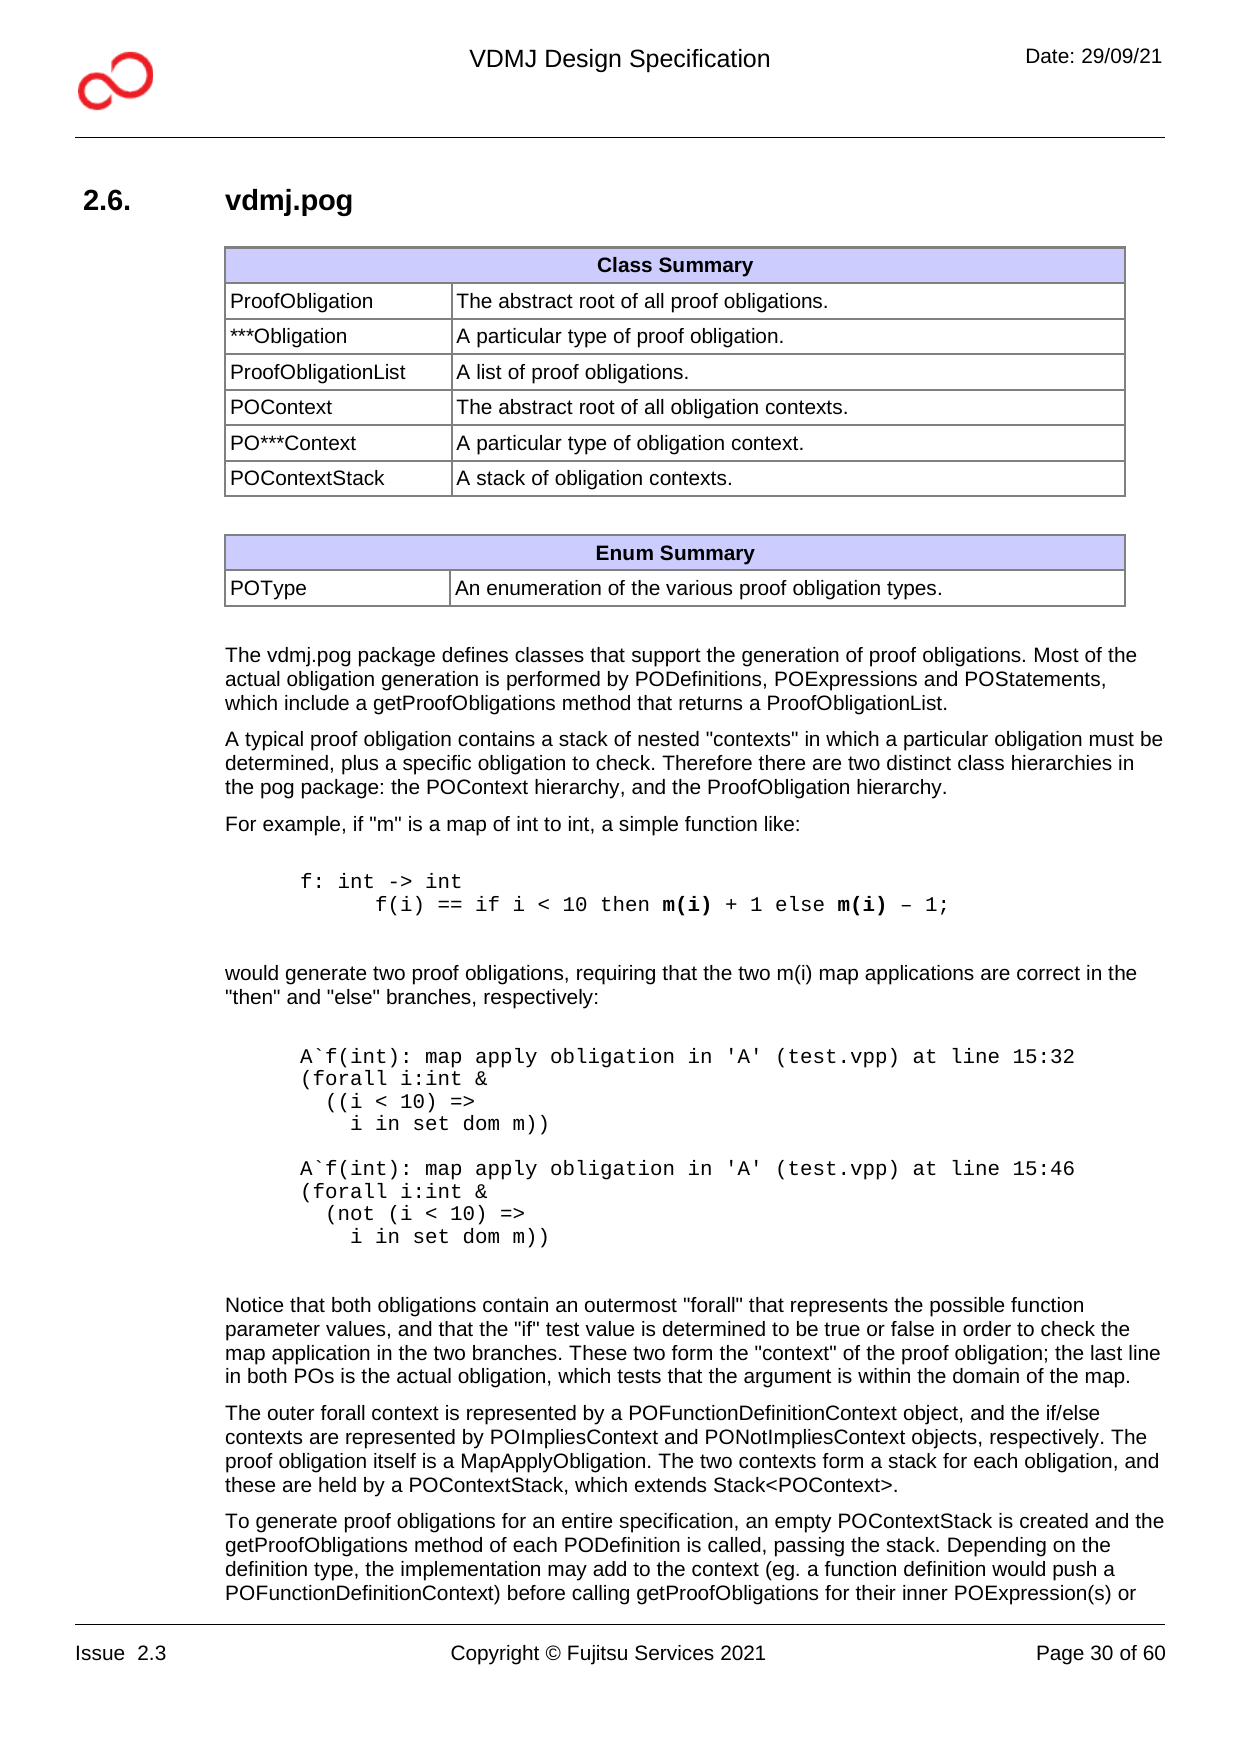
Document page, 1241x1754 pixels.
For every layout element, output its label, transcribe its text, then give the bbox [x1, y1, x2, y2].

text f(i) == if i < 10 then m(i) + 1 else m(i) – 1; [225, 893, 1165, 916]
text i in set dom m)) [225, 1225, 1165, 1248]
table_cell A stack of obligation contexts. [453, 462, 1124, 495]
text (forall i:int & [225, 1068, 1165, 1090]
text (forall i:int & [225, 1180, 1165, 1203]
text ((i < 10) => [225, 1090, 1165, 1113]
table_cell A list of proof obligations. [453, 355, 1124, 388]
text A`f(int): map apply obligation in 'A' (test.vpp) at line 15:32 [225, 1045, 1165, 1068]
table_cell An enumeration of the various proof obligation types. [451, 571, 1124, 605]
table_cell POContextStack [226, 462, 451, 495]
text would generate two proof obligations, requiring that the two m(i) map applications are correct in the "then" and "else" branches, respectively: [225, 961, 1165, 1009]
table_cell ProofObligationList [226, 355, 451, 388]
table_cell POType [226, 571, 449, 605]
table_header Class Summary [226, 249, 1124, 282]
table_cell POContext [226, 391, 451, 424]
table_cell ProofObligation [226, 284, 451, 317]
text Notice that both obligations contain an outermost "forall" that represents the possible function parameter values, and that the "if" test value is determined to be true or false in order to check the map application in the two branches. These two form the "context" of the proof obligation; the last line in both POs is the actual obligation, which tests that the argument is within the domain of the map. [225, 1293, 1165, 1389]
table_cell ***Obligation [226, 320, 451, 353]
text f: int -> int [225, 871, 1165, 893]
text To generate proof obligations for an entire specification, an empty POContextStack is created and the getProofObligations method of each PODefinition is called, passing the stack. Depending on the definition type, the implementation may add to the context (eg. a function definition would push a POFunctionDefinitionContext) before calling getProofObligations for their inner POExpression(s) or [225, 1509, 1165, 1605]
table_cell A particular type of obligation context. [453, 426, 1124, 459]
text A typical proof obligation contains a stack of nested "contexts" in which a particular obligation must be determined, plus a specific obligation to check. Therefore there are two distinct class hierarchies in the pog package: the POContext hierarchy, and the ProofObligation hierarchy. [225, 728, 1165, 799]
table_header Enum Summary [226, 536, 1124, 569]
text The outer forall context is represented by a POFunctionDefinitionContext object, and the if/else contexts are represented by POImpliesContext and PONotImpliesContext objects, respectively. The proof obligation itself is a MapApplyObligation. The two contexts form a stack for each obligation, and these are held by a POContextStack, which extends Stack<POContext>. [225, 1401, 1165, 1497]
picture [78, 44, 153, 120]
table_cell A particular type of proof obligation. [453, 320, 1124, 353]
text A`f(int): map apply obligation in 'A' (test.vpp) at line 15:46 [225, 1158, 1165, 1180]
text For example, if "m" is a map of int to int, a simple function like: [225, 812, 1165, 836]
text The vdmj.pog package defines classes that support the generation of proof obligations. Most of the actual obligation generation is performed by PODefinitions, POExpressions and POStatements, which include a getProofObligations method that returns a ProofObligationList. [225, 643, 1165, 715]
text i in set dom m)) [225, 1113, 1165, 1135]
table_cell PO***Context [226, 426, 451, 459]
subtitle vdmj.pog [75, 183, 1165, 216]
text (not (i < 10) => [225, 1203, 1165, 1225]
table_cell The abstract root of all proof obligations. [453, 284, 1124, 317]
table_cell The abstract root of all obligation contexts. [453, 391, 1124, 424]
